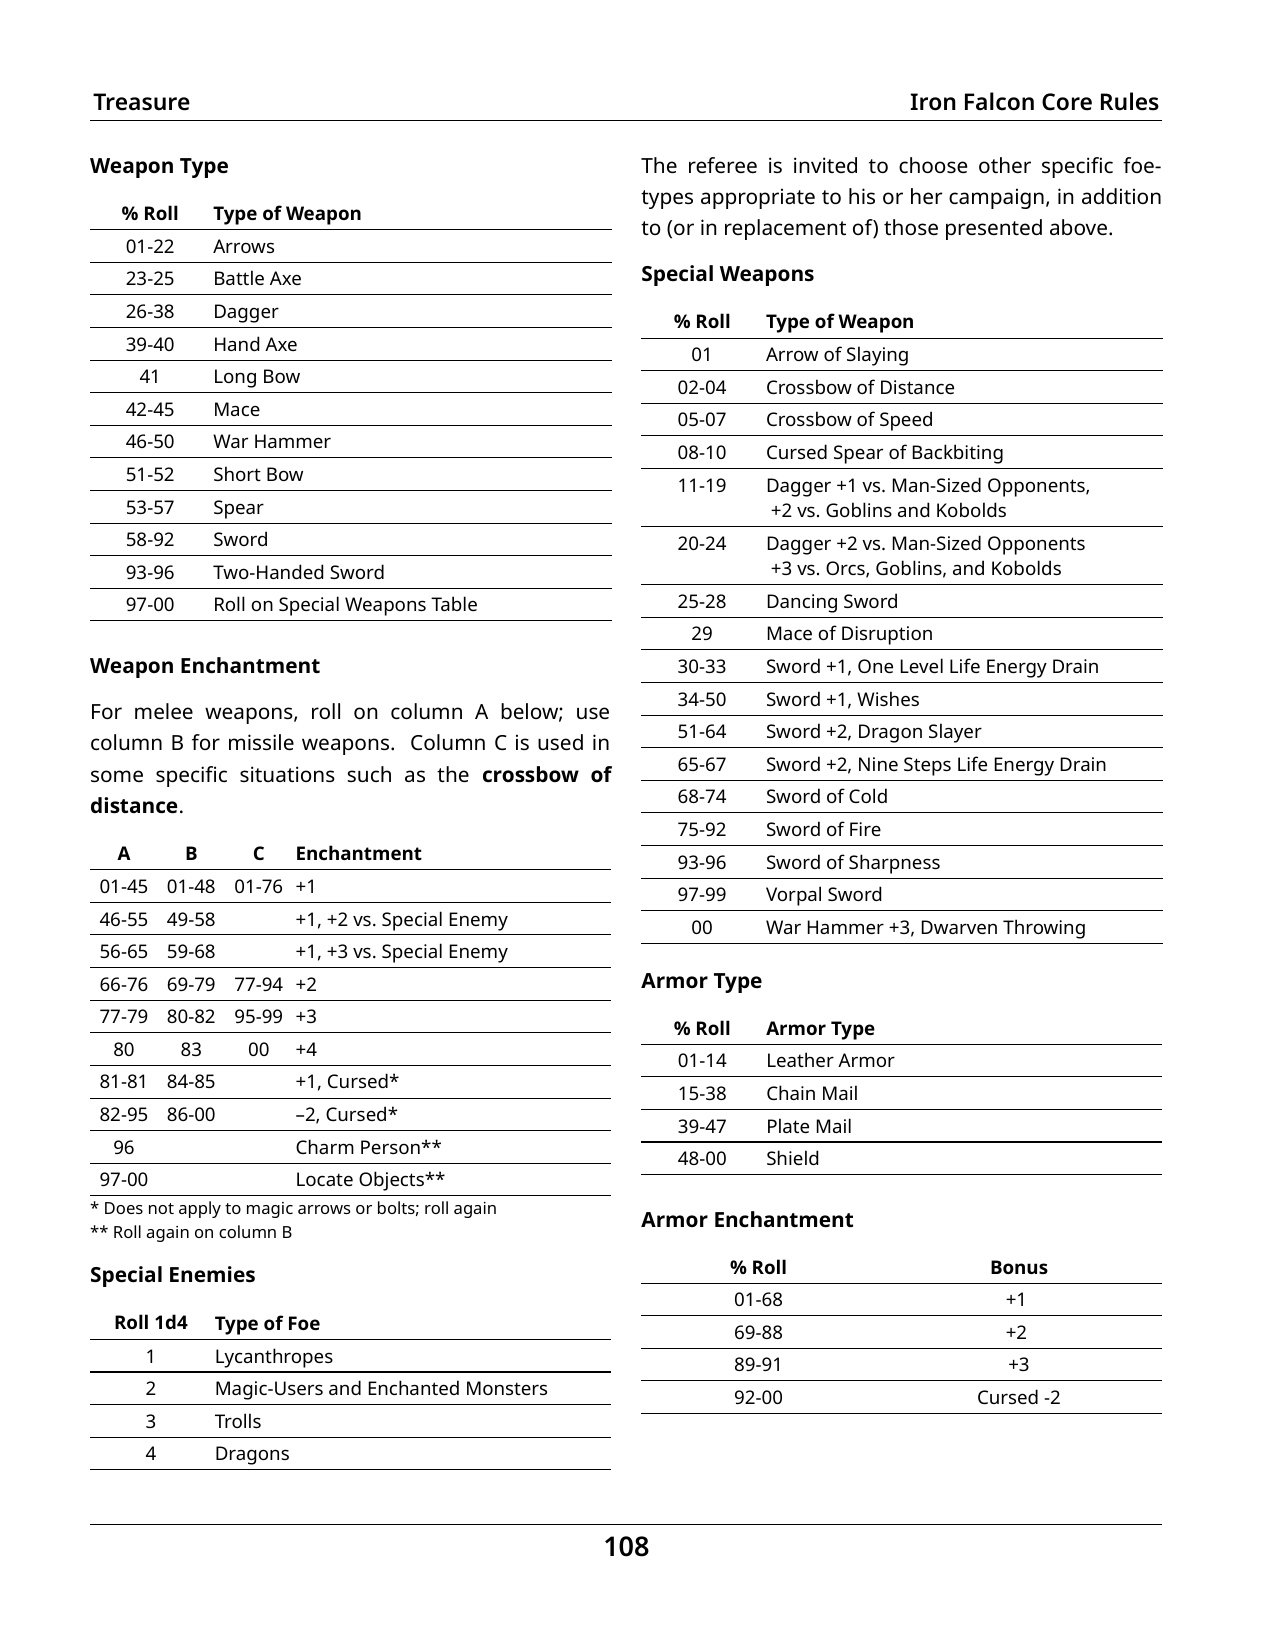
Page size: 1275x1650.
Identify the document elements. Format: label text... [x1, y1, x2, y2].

table_cell Sword of Sharpness [763, 846, 1162, 877]
table_cell +3 [876, 1349, 1162, 1380]
table_cell Vorpal Sword [763, 879, 1162, 910]
table_cell 69-79 [158, 968, 225, 999]
table_header Roll 1d4 [90, 1306, 211, 1339]
table_cell Magic-Users and Enchanted Monsters [211, 1373, 611, 1404]
table_cell Dagger +2 vs. Man-Sized Opponents +3 vs. Orcs, Goblins, and Kobolds [763, 527, 1162, 584]
table_cell Dragons [211, 1438, 611, 1469]
text Armor Enchantment [641, 1205, 1162, 1233]
table_cell +1 [876, 1284, 1162, 1315]
table_cell +2 [293, 968, 611, 999]
table_cell 00 [641, 911, 763, 943]
table_cell 96 [90, 1131, 157, 1163]
text ** Roll again on column B [90, 1221, 611, 1244]
table_cell 89-91 [641, 1349, 876, 1380]
table_cell Arrow of Slaying [763, 339, 1162, 370]
table_cell 46-55 [90, 903, 157, 934]
text For melee weapons, roll on column A below; use column B for missile weapons. Column C is used in some specific situations such as the crossbow of distance. [90, 697, 611, 819]
table_cell 02-04 [641, 371, 763, 403]
table_cell 84-85 [158, 1066, 225, 1097]
table_cell 11-19 [641, 469, 763, 526]
table_cell Dancing Sword [763, 585, 1162, 617]
text Special Enemies [90, 1261, 611, 1289]
table_cell Cursed Spear of Backbiting [763, 436, 1162, 468]
table_cell [158, 1131, 225, 1163]
table_cell 80 [90, 1033, 157, 1065]
table_header % Roll [641, 1012, 763, 1044]
table_cell 97-00 [90, 589, 210, 620]
table_cell 39-40 [90, 328, 210, 359]
table_cell Roll on Special Weapons Table [210, 589, 612, 620]
text Weapon Type [90, 151, 611, 179]
table_cell Sword +2, Dragon Slayer [763, 716, 1162, 747]
table_cell Chain Mail [763, 1077, 1162, 1109]
table_cell Hand Axe [210, 328, 612, 359]
table_cell 08-10 [641, 436, 763, 468]
table_cell +1 [293, 870, 611, 902]
table_cell 53-57 [90, 491, 210, 522]
table_cell 41 [90, 361, 210, 392]
table_cell Crossbow of Speed [763, 404, 1162, 435]
table_cell 51-64 [641, 716, 763, 747]
table_cell +1, Cursed* [293, 1066, 611, 1097]
table_cell 93-96 [90, 556, 210, 588]
text Armor Type [641, 966, 1162, 995]
table_header % Roll [641, 1251, 876, 1282]
table_cell Sword of Cold [763, 781, 1162, 812]
table_cell 69-88 [641, 1316, 876, 1348]
table_header A [90, 837, 157, 869]
table_cell 97-99 [641, 879, 763, 910]
table_cell Sword +2, Nine Steps Life Energy Drain [763, 748, 1162, 780]
table_header Bonus [876, 1251, 1162, 1282]
table_cell Mace of Disruption [763, 618, 1162, 649]
table_cell Mace [210, 393, 612, 425]
table_cell [225, 1066, 292, 1097]
table_cell Sword +1, Wishes [763, 683, 1162, 714]
table_header B [158, 837, 225, 869]
table_cell +1, +3 vs. Special Enemy [293, 935, 611, 967]
table_cell 2 [90, 1373, 211, 1404]
table_cell 65-67 [641, 748, 763, 780]
table_header % Roll [90, 197, 210, 229]
table_cell Dagger [210, 295, 612, 327]
table_cell 51-52 [90, 458, 210, 490]
table_cell 58-92 [90, 524, 210, 555]
table_cell 01-22 [90, 230, 210, 262]
table_cell 81-81 [90, 1066, 157, 1097]
table_cell Shield [763, 1143, 1162, 1174]
table_header C [225, 837, 292, 869]
table_cell 48-00 [641, 1143, 763, 1174]
table_cell Lycanthropes [211, 1340, 611, 1371]
table_cell 68-74 [641, 781, 763, 812]
table_cell Spear [210, 491, 612, 522]
text Special Weapons [641, 259, 1162, 288]
table_cell Cursed -2 [876, 1381, 1162, 1413]
table_cell Arrows [210, 230, 612, 262]
table_cell Crossbow of Distance [763, 371, 1162, 403]
table_cell 77-79 [90, 1001, 157, 1032]
table_cell 30-33 [641, 650, 763, 682]
table_cell 82-95 [90, 1099, 157, 1130]
table_cell 01-14 [641, 1045, 763, 1076]
table_cell 15-38 [641, 1077, 763, 1109]
table_cell Two-Handed Sword [210, 556, 612, 588]
text * Does not apply to magic arrows or bolts; roll again [90, 1196, 611, 1219]
table_cell –2, Cursed* [293, 1099, 611, 1130]
table_header Type of Weapon [763, 305, 1162, 337]
table_cell 29 [641, 618, 763, 649]
text Weapon Enchantment [90, 651, 611, 680]
table_cell +1, +2 vs. Special Enemy [293, 903, 611, 934]
table_cell 80-82 [158, 1001, 225, 1032]
table_header Enchantment [293, 837, 611, 869]
table_cell 39-47 [641, 1110, 763, 1141]
table_cell Dagger +1 vs. Man-Sized Opponents, +2 vs. Goblins and Kobolds [763, 469, 1162, 526]
table_cell [225, 903, 292, 934]
table_cell 92-00 [641, 1381, 876, 1413]
table_cell War Hammer [210, 426, 612, 457]
table_cell 4 [90, 1438, 211, 1469]
table_cell +3 [293, 1001, 611, 1032]
table_cell Sword [210, 524, 612, 555]
table_cell Short Bow [210, 458, 612, 490]
table_cell 05-07 [641, 404, 763, 435]
table_cell 77-94 [225, 968, 292, 999]
table_cell Locate Objects** [293, 1164, 611, 1195]
table_cell Plate Mail [763, 1110, 1162, 1141]
table_header Armor Type [763, 1012, 1162, 1044]
table_cell 59-68 [158, 935, 225, 967]
table_cell 75-92 [641, 813, 763, 845]
table_cell 01-68 [641, 1284, 876, 1315]
text The referee is invited to choose other specific foe-types appropriate to his or her campaign, in addition to (or in replacement of) those presented above. [641, 151, 1162, 242]
table_cell 26-38 [90, 295, 210, 327]
table_cell War Hammer +3, Dwarven Throwing [763, 911, 1162, 943]
table_cell +2 [876, 1316, 1162, 1348]
table_cell 20-24 [641, 527, 763, 584]
table_cell 83 [158, 1033, 225, 1065]
table_cell [225, 1164, 292, 1195]
table_cell 00 [225, 1033, 292, 1065]
table_cell Trolls [211, 1405, 611, 1437]
table_cell 01-76 [225, 870, 292, 902]
table_cell 3 [90, 1405, 211, 1437]
table_cell [225, 935, 292, 967]
table_cell Sword of Fire [763, 813, 1162, 845]
table_cell 97-00 [90, 1164, 157, 1195]
table_cell 42-45 [90, 393, 210, 425]
table_header Type of Weapon [210, 197, 612, 229]
table_cell 95-99 [225, 1001, 292, 1032]
table_header % Roll [641, 305, 763, 337]
table_cell 01-45 [90, 870, 157, 902]
table_cell Long Bow [210, 361, 612, 392]
table_cell 56-65 [90, 935, 157, 967]
table_cell 86-00 [158, 1099, 225, 1130]
table_cell 49-58 [158, 903, 225, 934]
table_header Type of Foe [211, 1306, 611, 1339]
table_cell Sword +1, One Level Life Energy Drain [763, 650, 1162, 682]
table_cell 01-48 [158, 870, 225, 902]
table_cell 93-96 [641, 846, 763, 877]
table_cell Leather Armor [763, 1045, 1162, 1076]
table_cell [225, 1131, 292, 1163]
table_cell [158, 1164, 225, 1195]
table_cell 25-28 [641, 585, 763, 617]
table_cell Battle Axe [210, 263, 612, 294]
table_cell 46-50 [90, 426, 210, 457]
table_cell 01 [641, 339, 763, 370]
table_cell +4 [293, 1033, 611, 1065]
table_cell Charm Person** [293, 1131, 611, 1163]
table_cell 34-50 [641, 683, 763, 714]
table_cell 23-25 [90, 263, 210, 294]
table_cell [225, 1099, 292, 1130]
table_cell 1 [90, 1340, 211, 1371]
table_cell 66-76 [90, 968, 157, 999]
